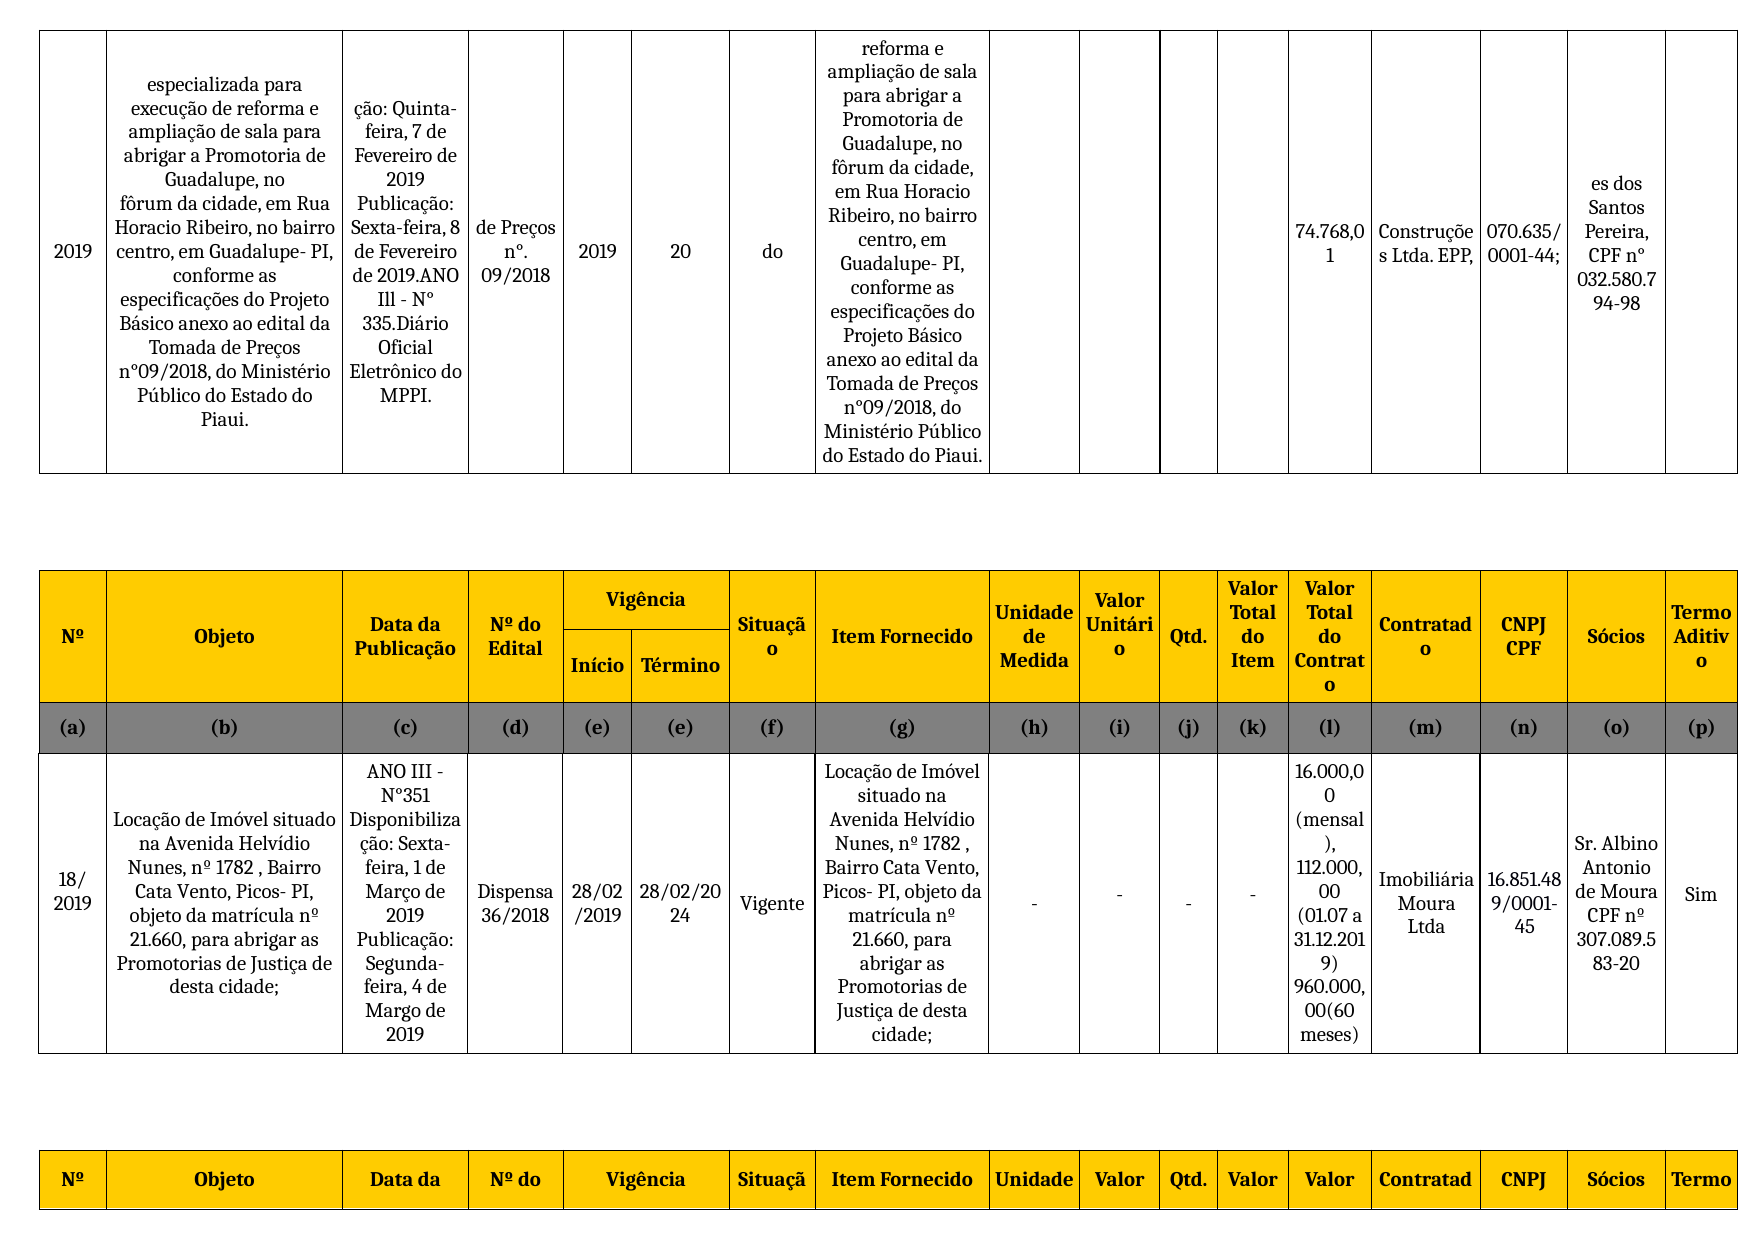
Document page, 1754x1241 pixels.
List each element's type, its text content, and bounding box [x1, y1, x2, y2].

table_cell (c) [343, 703, 468, 753]
table_header Nº [40, 571, 106, 702]
table_header Data da Publicação [343, 571, 468, 702]
table_cell (d) [469, 703, 563, 753]
table_header Contratado [1372, 571, 1480, 702]
table_cell - [1218, 754, 1288, 1053]
table_cell 18/ 2019 [39, 754, 106, 1053]
table_header Valor Unitário [1080, 571, 1159, 702]
table_header Valor Total do Item [1218, 571, 1288, 702]
table_cell 2019 [564, 31, 631, 473]
table_cell ANO III - N°351 Disponibilização: Sexta-feira, 1 de Março de 2019 Publicação: Segunda-feira, 4 de Margo de 2019 [343, 754, 467, 1053]
table_cell - [1080, 754, 1159, 1053]
table_header Valor [1080, 1151, 1159, 1208]
table_cell Sr. Albino Antonio de Moura CPF nº 307.089.583-20 [1568, 754, 1665, 1053]
table_cell (m) [1372, 703, 1480, 753]
table_cell Imobiliária Moura Ltda [1372, 754, 1479, 1053]
table_cell (e) [632, 703, 729, 753]
table_cell (p) [1666, 703, 1737, 753]
table_cell 2019 [40, 31, 106, 473]
table_header Vigência [564, 571, 729, 629]
table_cell 28/02/2024 [632, 754, 729, 1053]
table_cell (k) [1218, 703, 1288, 753]
table_header Item Fornecido [816, 571, 989, 702]
table_header Vigência [564, 1151, 729, 1208]
table_cell (a) [40, 703, 106, 753]
table_cell (h) [990, 703, 1079, 753]
table_cell Locação de Imóvel situado na Avenida Helvídio Nunes, nº 1782 , Bairro Cata Vento, Picos- PI, objeto da matrícula nº 21.660, para abrigar as Promotorias de Justiça de desta cidade; [107, 754, 342, 1053]
table_cell (i) [1080, 703, 1159, 753]
table_cell es dos Santos Pereira, CPF n° 032.580.794-98 [1568, 31, 1665, 473]
table_header Item Fornecido [816, 1151, 989, 1208]
table_cell 16.851.489/0001-45 [1481, 754, 1567, 1053]
table_cell (o) [1568, 703, 1665, 753]
table_header Objeto [107, 1151, 342, 1208]
table_cell (l) [1289, 703, 1371, 753]
table_cell - [1160, 754, 1217, 1053]
table_header Nº do [469, 1151, 563, 1208]
table_header Valor [1289, 1151, 1371, 1208]
table_header Situação [730, 571, 815, 702]
table_header Qtd. [1160, 571, 1217, 702]
table_cell (f) [730, 703, 815, 753]
table_cell 16.000,00 (mensal), 112.000,00 (01.07 a 31.12.2019) 960.000,00(60 meses) [1289, 754, 1371, 1053]
table_cell Início [564, 630, 631, 702]
table_header CNPJ [1481, 1151, 1567, 1208]
table_cell (b) [107, 703, 342, 753]
table_header Valor Total do Contrato [1289, 571, 1371, 702]
table_header Sócios [1568, 571, 1665, 702]
table_cell especializada para execução de reforma e ampliação de sala para abrigar a Promotoria de Guadalupe, no fôrum da cidade, em Rua Horacio Ribeiro, no bairro centro, em Guadalupe- PI, conforme as especificações do Projeto Básico anexo ao edital da Tomada de Preços n°09/2018, do Ministério Público do Estado do Piaui. [107, 31, 342, 473]
table_header Unidade de Medida [990, 571, 1079, 702]
table_cell reforma e ampliação de sala para abrigar a Promotoria de Guadalupe, no fôrum da cidade, em Rua Horacio Ribeiro, no bairro centro, em Guadalupe- PI, conforme as especificações do Projeto Básico anexo ao edital da Tomada de Preços n°09/2018, do Ministério Público do Estado do Piaui. [816, 31, 989, 473]
table_cell Locação de Imóvel situado na Avenida Helvídio Nunes, nº 1782 , Bairro Cata Vento, Picos- PI, objeto da matrícula nº 21.660, para abrigar as Promotorias de Justiça de desta cidade; [816, 754, 988, 1053]
table_cell [1218, 31, 1288, 473]
table_header CNPJ CPF [1481, 571, 1567, 702]
table_header Data da [343, 1151, 468, 1208]
table_cell 20 [632, 31, 729, 473]
table_header Nº [40, 1151, 106, 1208]
table_cell [1080, 31, 1159, 473]
table_header Situaçã [730, 1151, 815, 1208]
table_cell - [989, 754, 1079, 1053]
table_cell [990, 31, 1079, 473]
table_header Nº do Edital [469, 571, 563, 702]
table_cell 070.635/0001-44; [1481, 31, 1567, 473]
table_cell [1666, 31, 1737, 473]
table_cell ção: Quinta-feira, 7 de Fevereiro de 2019 Publicação: Sexta-feira, 8 de Fevereiro de 2019.ANO Ill - N° 335.Diário Oficial Eletrônico do MPPI. [343, 31, 468, 473]
table_header Sócios [1568, 1151, 1665, 1208]
table_header Unidade [990, 1151, 1079, 1208]
table_cell Término [632, 630, 729, 702]
table_cell Sim [1666, 754, 1737, 1053]
table_header Contratad [1372, 1151, 1480, 1208]
table_header Qtd. [1160, 1151, 1217, 1208]
table_header Termo [1666, 1151, 1737, 1208]
table_cell (j) [1160, 703, 1217, 753]
table_cell 74.768,01 [1289, 31, 1371, 473]
table_cell (n) [1481, 703, 1567, 753]
table_header Termo Aditivo [1666, 571, 1737, 702]
table_header Objeto [107, 571, 342, 702]
table_cell de Preços n°. 09/2018 [469, 31, 563, 473]
table_cell do [730, 31, 815, 473]
table_cell [1161, 31, 1217, 473]
table_cell Vigente [730, 754, 814, 1053]
table_header Valor [1218, 1151, 1288, 1208]
table_cell 28/02/2019 [563, 754, 631, 1053]
table_cell Construções Ltda. EPP, [1372, 31, 1480, 473]
table_cell Dispensa 36/2018 [468, 754, 562, 1053]
table_cell (e) [564, 703, 631, 753]
table_cell (g) [816, 703, 989, 753]
